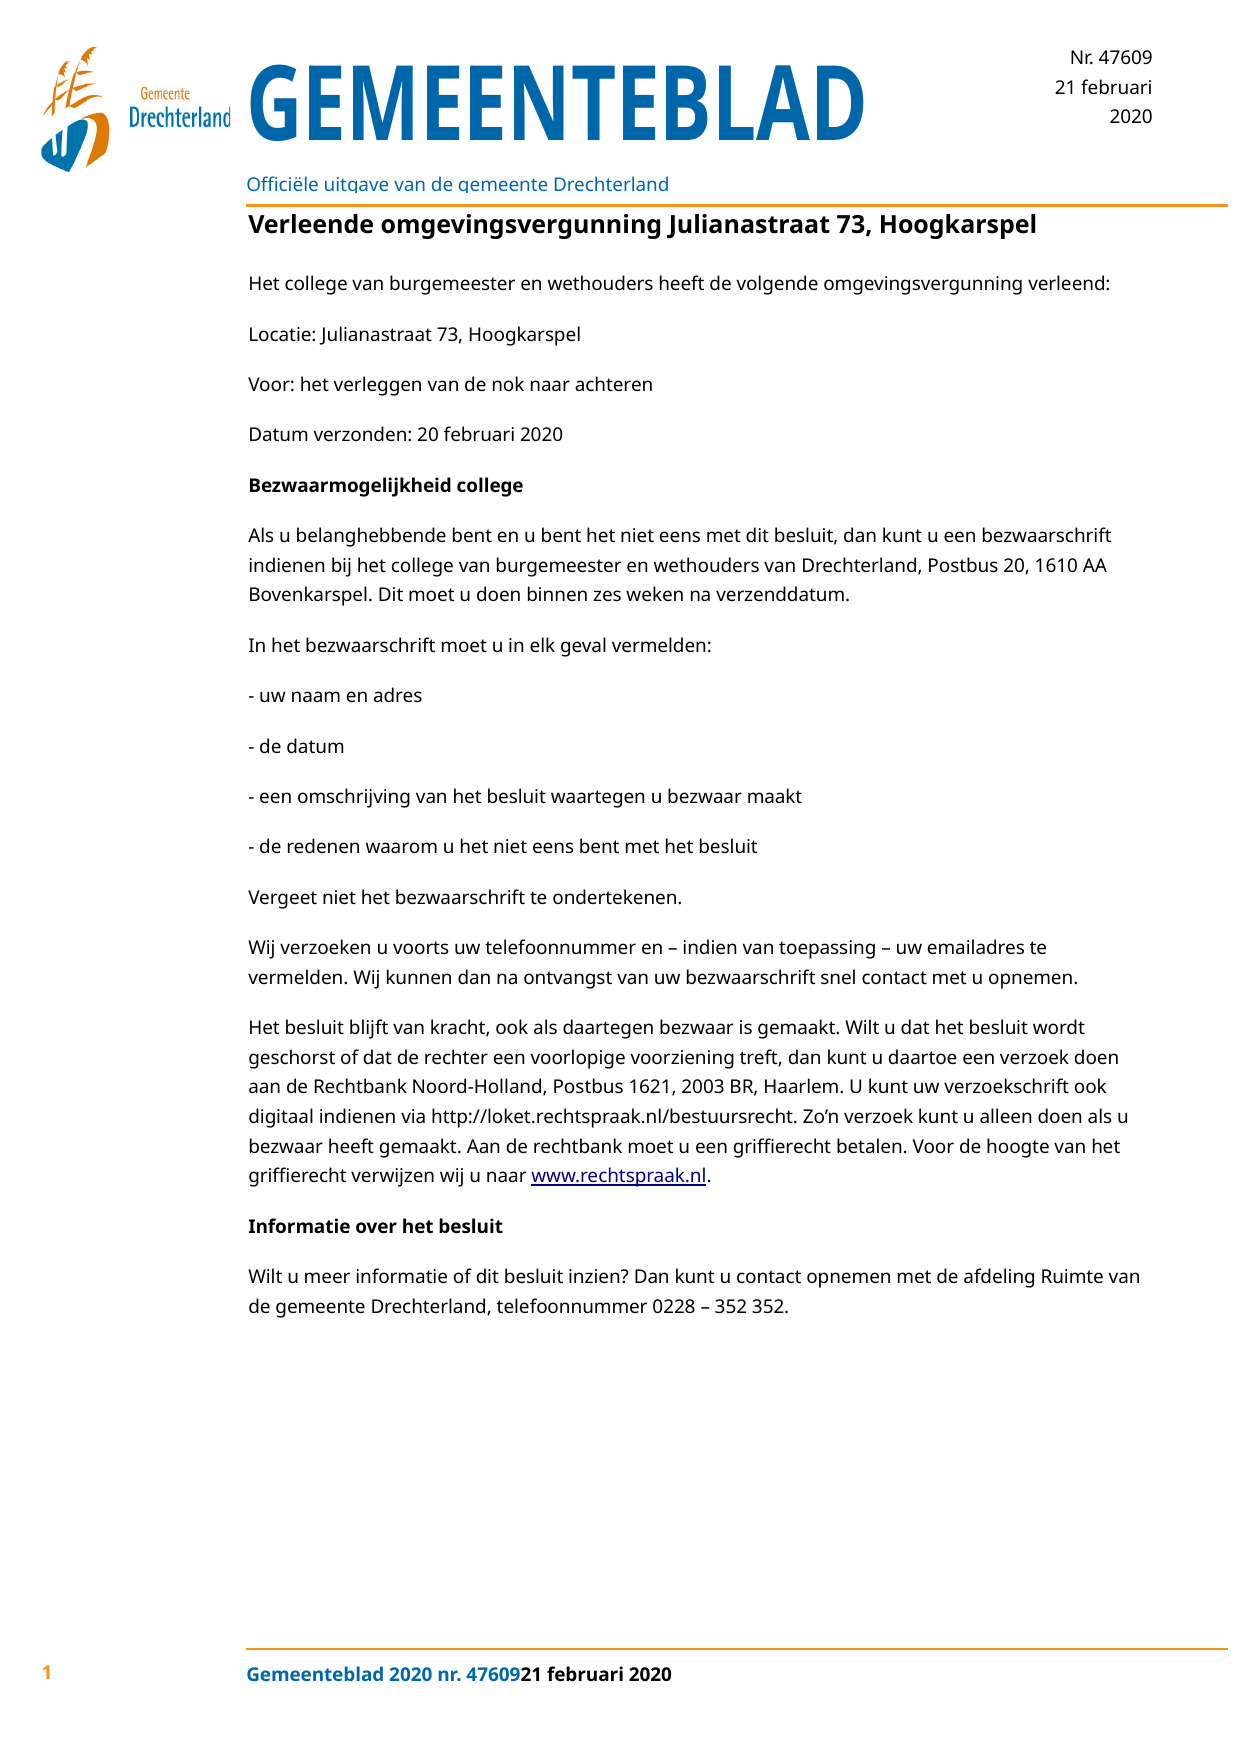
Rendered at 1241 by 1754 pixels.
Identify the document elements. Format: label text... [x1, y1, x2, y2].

text Het besluit blijft van kracht, ook als daartegen bezwaar is gemaakt. Wilt u dat het besluit wordt geschorst of dat de rechter een voorlopige voorziening treft, dan kunt u daartoe een verzoek doen aan de Rechtbank Noord-Holland, Postbus 1621, 2003 BR, Haarlem. U kunt uw verzoekschrift ook digitaal indienen via http://loket.rechtspraak.nl/bestuursrecht. Zo’n verzoek kunt u alleen doen als u bezwaar heeft gemaakt. Aan de rechtbank moet u een griffierecht betalen. Voor de hoogte van het griffierecht verwijzen wij u naar www.rechtspraak.nl. [248, 1014, 1152, 1188]
text Wilt u meer informatie of dit besluit inzien? Dan kunt u contact opnemen met de afdeling Ruimte van de gemeente Drechterland, telefoonnummer 0228 – 352 352. [248, 1263, 1152, 1318]
text Vergeet niet het bezwaarschrift te ondertekenen. [248, 884, 1152, 910]
text Informatie over het besluit [248, 1213, 1152, 1238]
text Voor: het verleggen van de nok naar achteren [248, 371, 1152, 397]
text Datum verzonden: 20 februari 2020 [248, 422, 1152, 447]
picture [226, 115, 231, 124]
text In het bezwaarschrift moet u in elk geval vermelden: [248, 632, 1152, 658]
text Locatie: Julianastraat 73, Hoogkarspel [248, 321, 1152, 346]
picture [41, 158, 64, 172]
text - de datum [248, 733, 1152, 758]
picture [41, 47, 231, 172]
text Wij verzoeken u voorts uw telefoonnummer en – indien van toepassing – uw emailadres te vermelden. Wij kunnen dan na ontvangst van uw bezwaarschrift snel contact met u opnemen. [248, 934, 1152, 990]
text - de redenen waarom u het niet eens bent met het besluit [248, 834, 1152, 859]
text - uw naam en adres [248, 682, 1152, 708]
text Als u belanghebbende bent en u bent het niet eens met dit besluit, dan kunt u een bezwaarschrift indienen bij het college van burgemeester en wethouders van Drechterland, Postbus 20, 1610 AA Bovenkarspel. Dit moet u doen binnen zes weken na verzenddatum. [248, 522, 1152, 607]
text - een omschrijving van het besluit waartegen u bezwaar maakt [248, 783, 1152, 809]
text Het college van burgemeester en wethouders heeft de volgende omgevingsvergunning verleend: [248, 270, 1152, 296]
text Bezwaarmogelijkheid college [248, 472, 1152, 498]
text Verleende omgevingsvergunning Julianastraat 73, Hoogkarspel [248, 207, 1152, 241]
